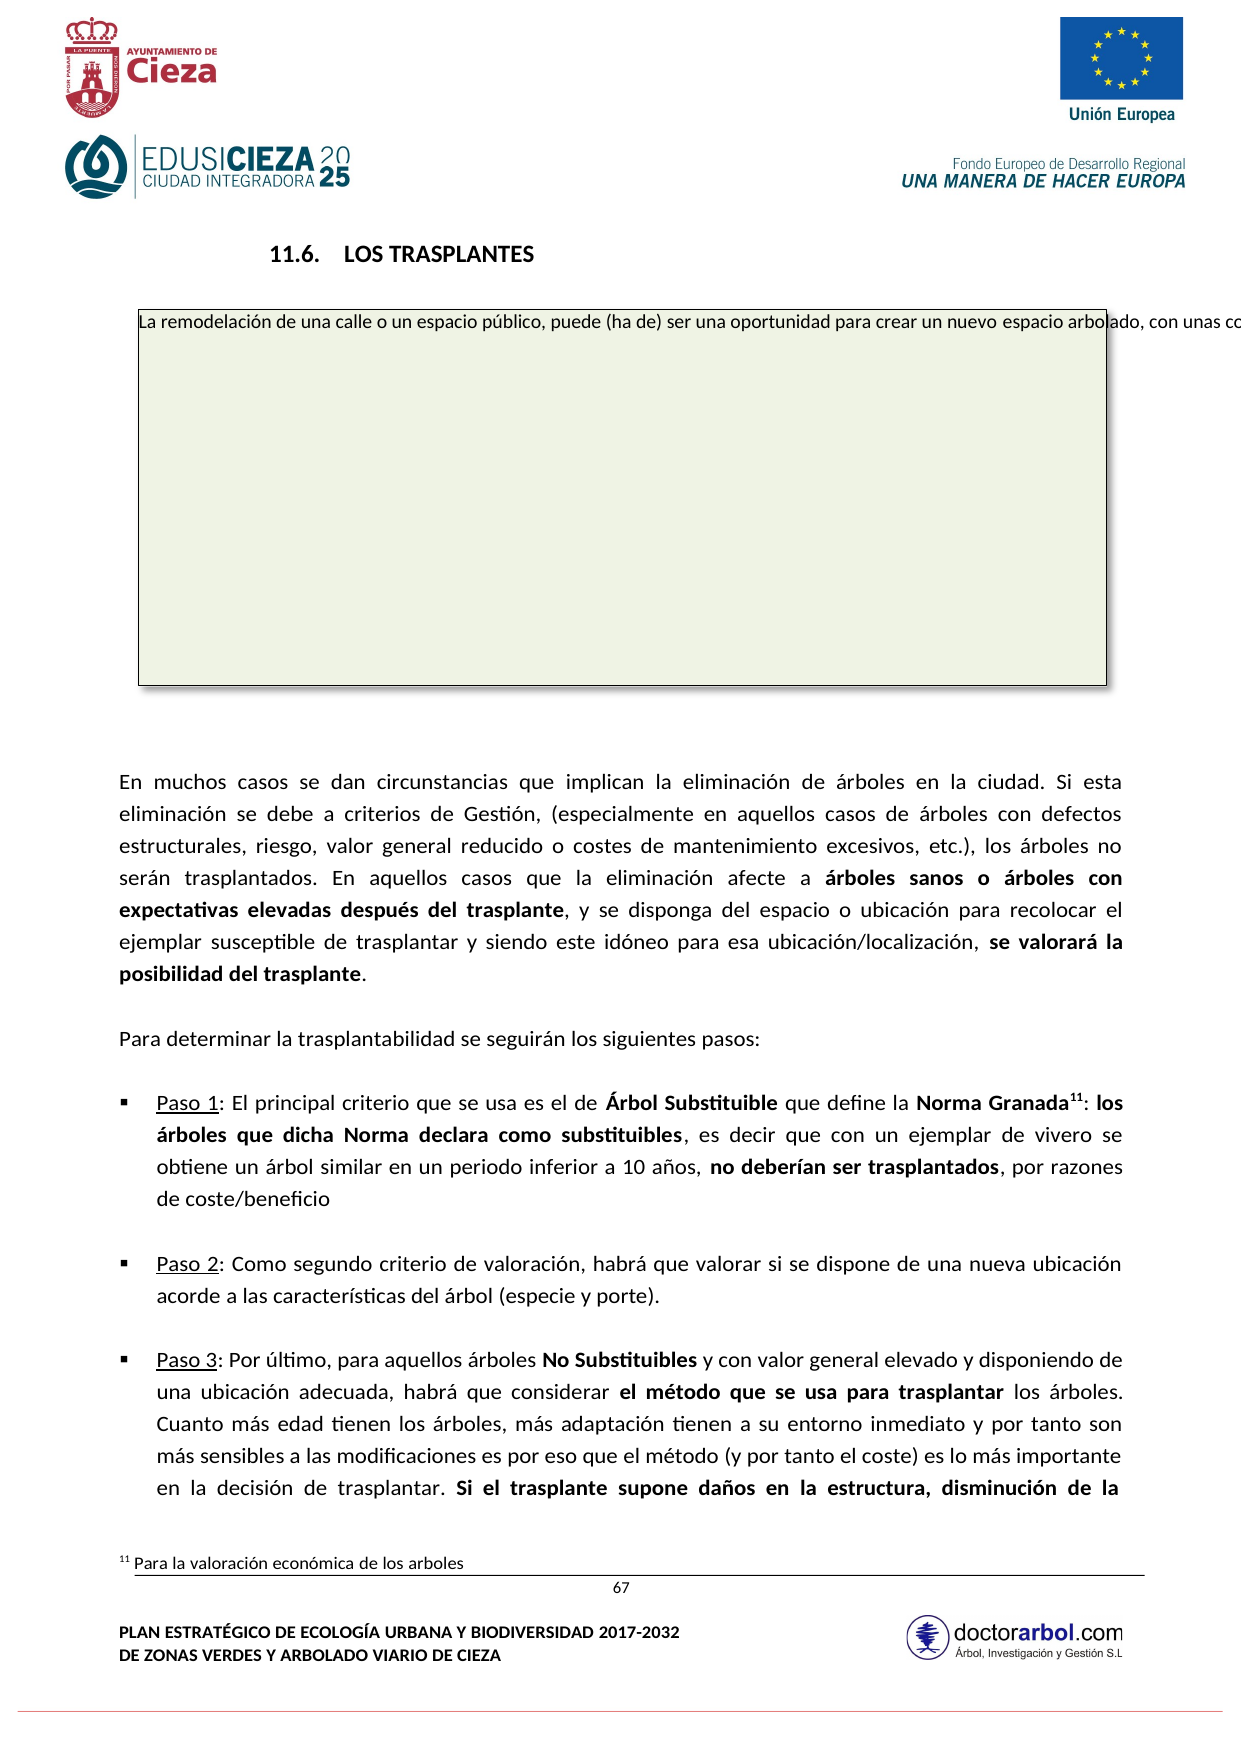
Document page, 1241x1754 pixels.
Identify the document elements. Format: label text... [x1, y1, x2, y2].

list Paso 3: Por último, para aquellos árboles No Substituibles y con valor general elevado y disponiendo de una ubicación adecuada, habrá que considerar el método que se usa para trasplantar los árboles. Cuanto más edad tienen los árboles, más adaptación tienen a su entorno inmediato y por tanto son más sensibles a las modificaciones es por eso que el método (y por tanto el coste) es lo más importante en la decisión de trasplantar. Si el trasplante supone daños en la estructura, disminución de la [119, 1346, 1123, 1501]
text PLAN ESTRATÉGICO DE ECOLOGÍA URBANA Y BIODIVERSIDAD 2017-2032 DE ZONAS VERDES Y ARBOLADO VIARIO DE CIEZA [119, 1621, 699, 1666]
list Paso 2: Como segundo criterio de valoración, habrá que valorar si se dispone de una nueva ubicación acorde a las características del árbol (especie y porte). [119, 1250, 1123, 1309]
text Para determinar la trasplantabilidad se seguirán los siguientes pasos: [119, 1025, 1182, 1052]
picture [17, 17, 1223, 1712]
text 11 Para la valoración económica de los arboles [119, 1552, 1182, 1574]
list Paso 1: El principal criterio que se usa es el de Árbol Substituible que define la Norma Granada11: los árboles que dicha Norma declara como substituibles, es decir que con un ejemplar de vivero se obtiene un árbol similar en un periodo inferior a 10 años, no deberían ser trasplantados, por razones de coste/beneficio [119, 1089, 1123, 1212]
subtitle LOS TRASPLANTES [269, 238, 1182, 268]
text 67 [142, 1577, 1100, 1597]
text En muchos casos se dan circunstancias que implican la eliminación de árboles en la ciudad. Si esta eliminación se debe a criterios de Gestión, (especialmente en aquellos casos de árboles con defectos estructurales, riesgo, valor general reducido o costes de mantenimiento excesivos, etc.), los árboles no serán trasplantados. En aquellos casos que la eliminación afecte a árboles sanos o árboles con expectativas elevadas después del trasplante, y se disponga del espacio o ubicación para recolocar el ejemplar susceptible de trasplantar y siendo este idóneo para esa ubicación/localización, se valorará la posibilidad del trasplante. [119, 768, 1123, 987]
